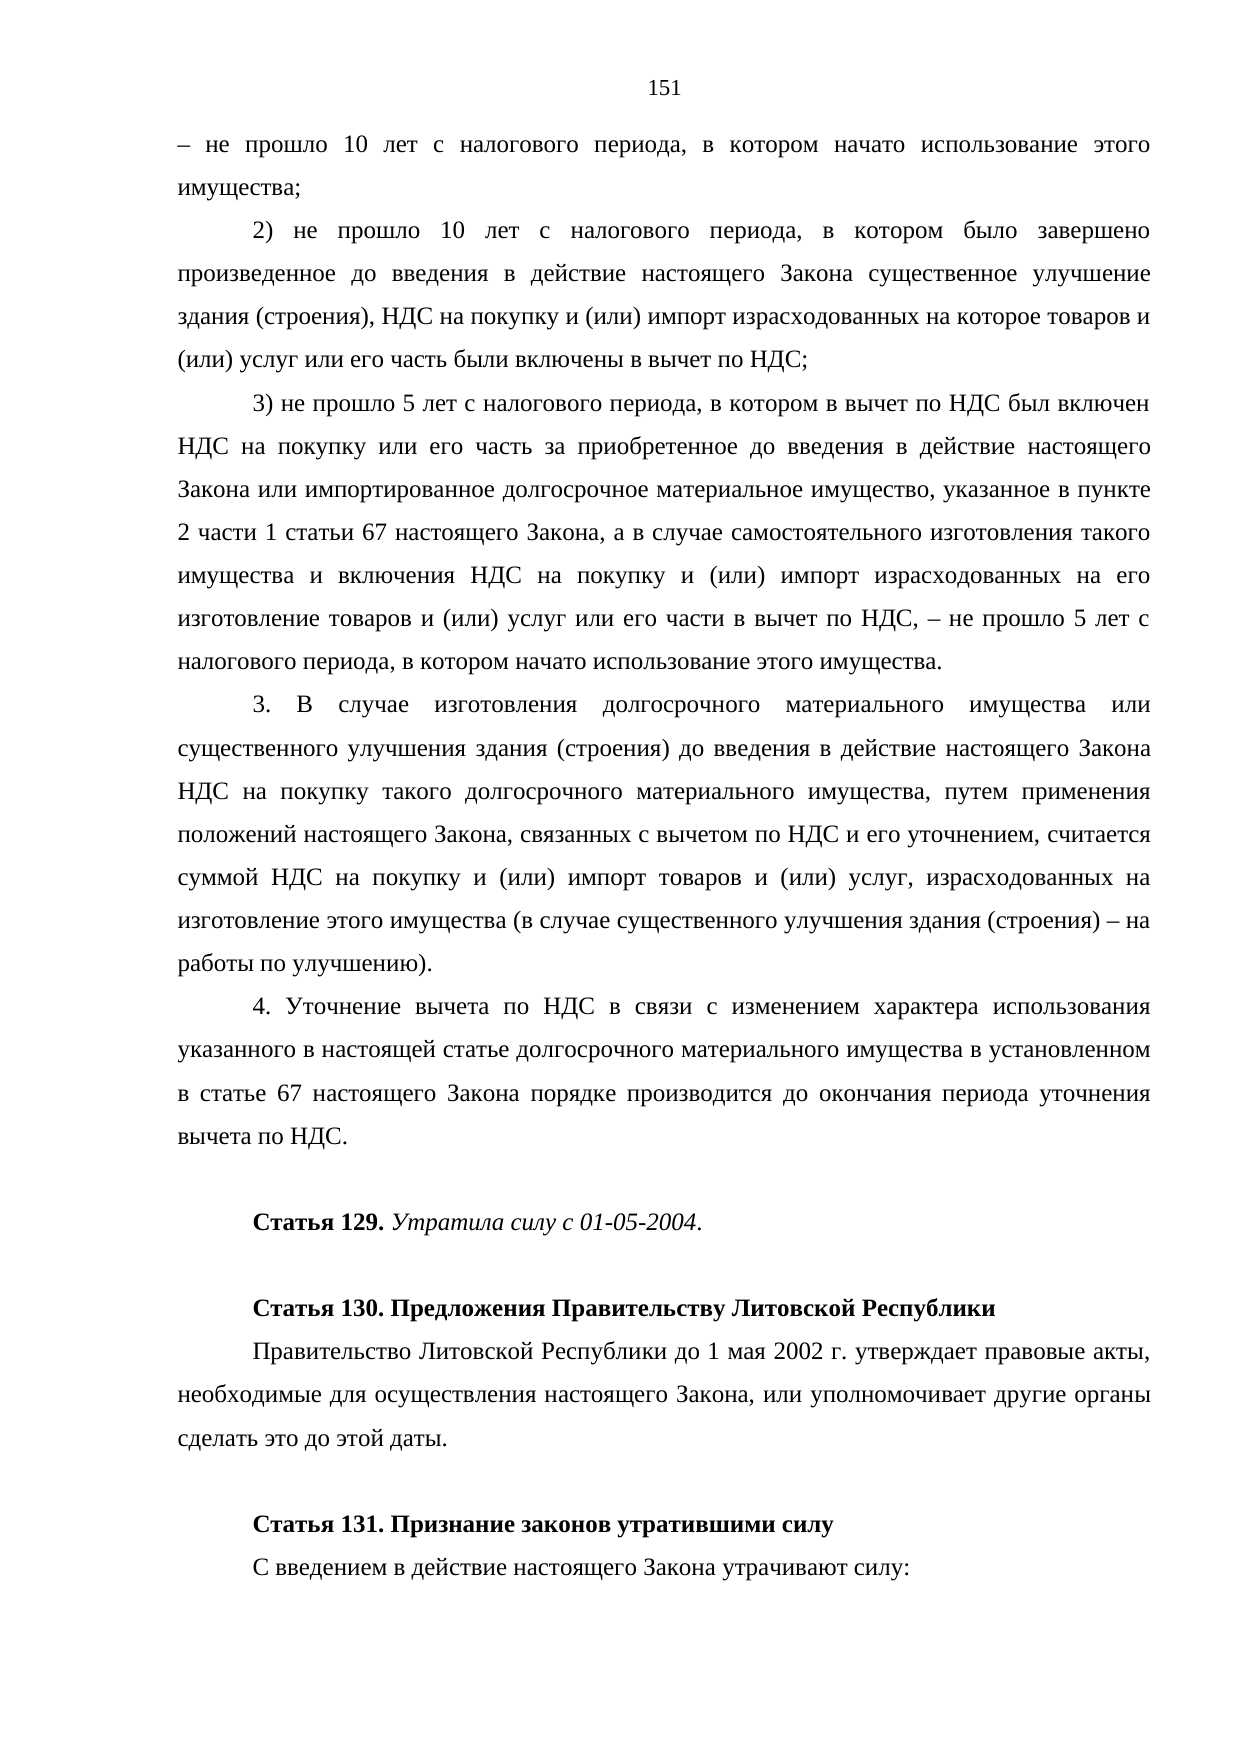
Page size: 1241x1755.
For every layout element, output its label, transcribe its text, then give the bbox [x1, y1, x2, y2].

text 3) не прошло 5 лет с налогового периода, в котором в вычет по НДС был включен НДС на покупку или его часть за приобретенное до введения в действие настоящего Закона или импортированное долгосрочное материальное имущество, указанное в пункте 2 части 1 статьи 67 настоящего Закона, а в случае самостоятельного изготовления такого имущества и включения НДС на покупку и (или) импорт израсходованных на его изготовление товаров и (или) услуг или его части в вычет по НДС, – не прошло 5 лет с налогового периода, в котором начато использование этого имущества. [177, 388, 1152, 675]
text – не прошло 10 лет с налогового периода, в котором начато использование этого имущества; [177, 129, 1152, 201]
text 3. В случае изготовления долгосрочного материального имущества или существенного улучшения здания (строения) до введения в действие настоящего Закона НДС на покупку такого долгосрочного материального имущества, путем применения положений настоящего Закона, связанных с вычетом по НДС и его уточнением, считается суммой НДС на покупку и (или) импорт товаров и (или) услуг, израсходованных на изготовление этого имущества (в случае существенного улучшения здания (строения) – на работы по улучшению). [177, 689, 1152, 977]
text 2) не прошло 10 лет с налогового периода, в котором было завершено произведенное до введения в действие настоящего Закона существенное улучшение здания (строения), НДС на покупку и (или) импорт израсходованных на которое товаров и (или) услуг или его часть были включены в вычет по НДС; [177, 215, 1152, 373]
text 4. Уточнение вычета по НДС в связи с изменением характера использования указанного в настоящей статье долгосрочного материального имущества в установленном в статье 67 настоящего Закона порядке производится до окончания периода уточнения вычета по НДС. [177, 991, 1152, 1149]
text Правительство Литовской Республики до 1 мая 2002 г. утверждает правовые акты, необходимые для осуществления настоящего Закона, или уполномочивает другие органы сделать это до этой даты. [177, 1336, 1152, 1451]
text Статья 131. Признание законов утратившими силу [177, 1509, 1152, 1538]
text Статья 129. Утратила силу с 01-05-2004. [177, 1207, 1152, 1236]
text С введением в действие настоящего Закона утрачивают силу: [177, 1552, 1152, 1581]
text Статья 130. Предложения Правительству Литовской Республики [177, 1293, 1152, 1322]
